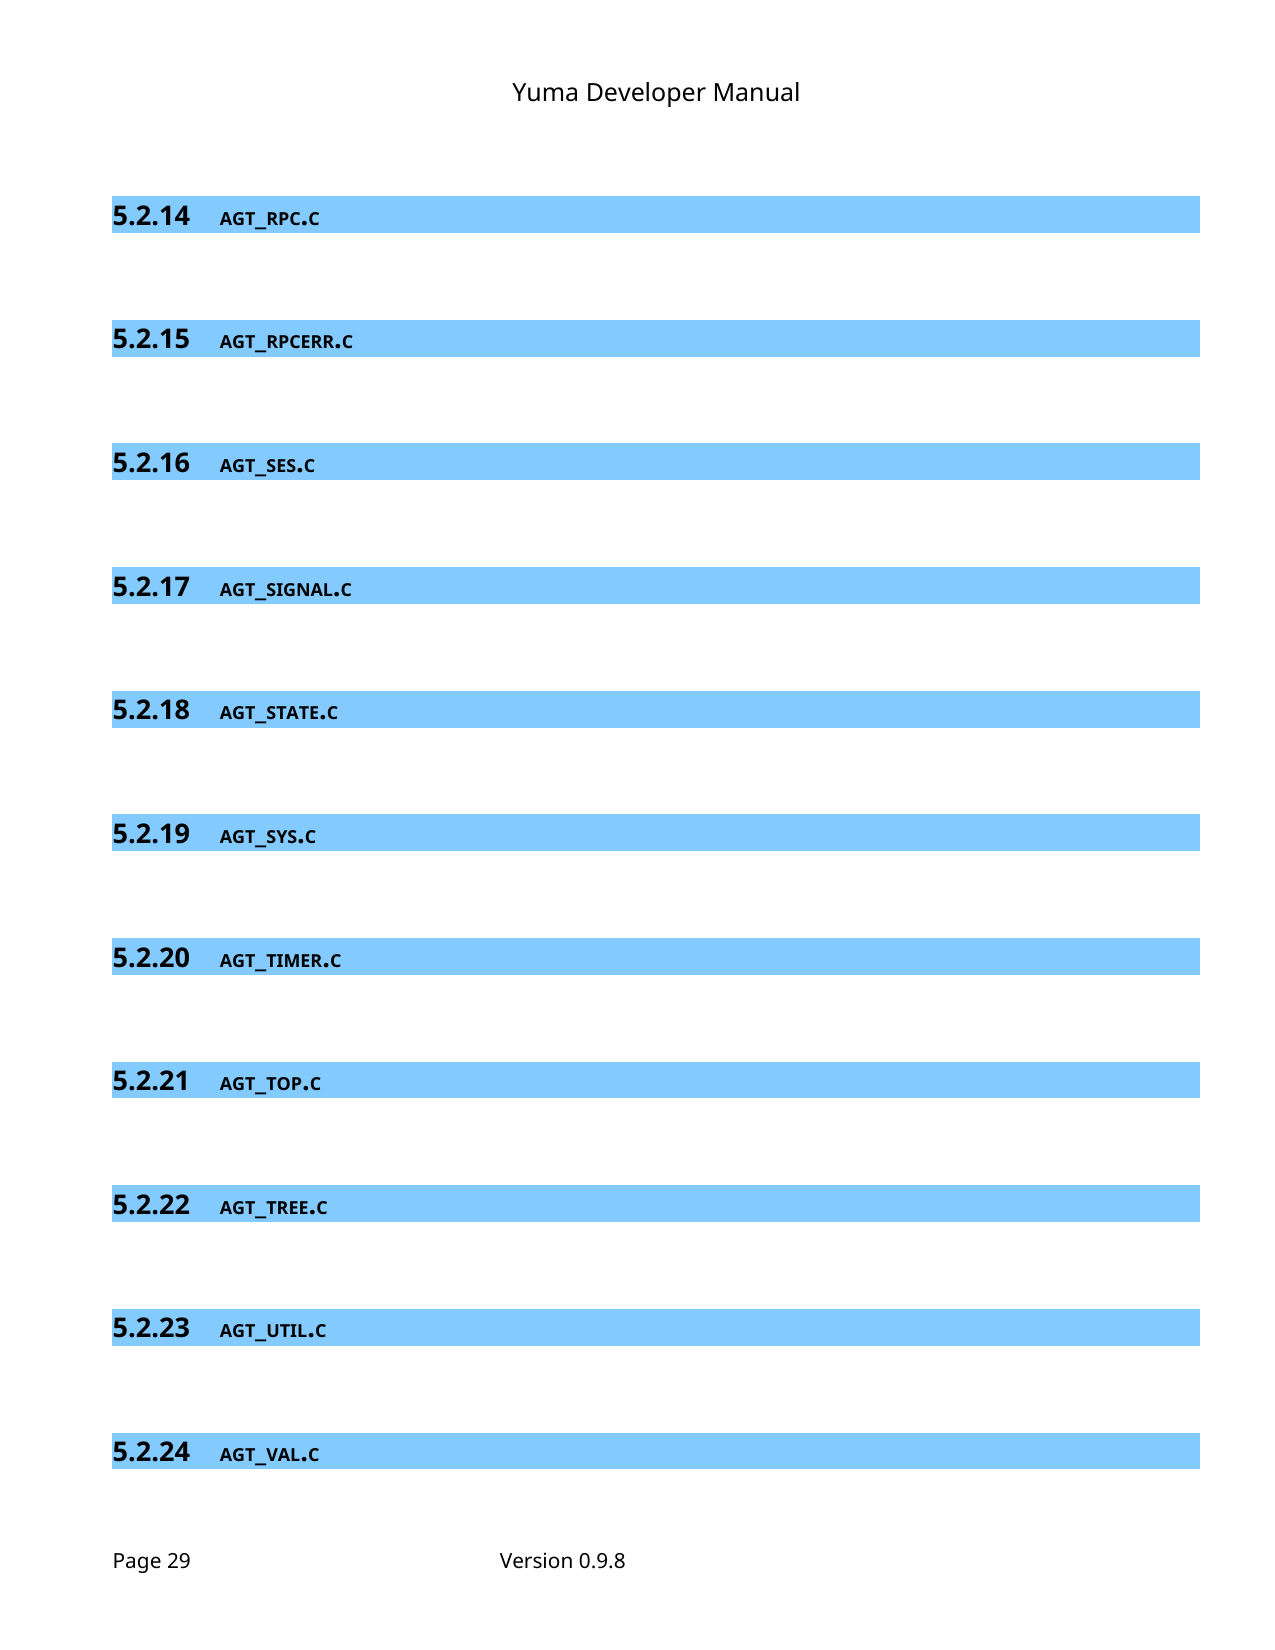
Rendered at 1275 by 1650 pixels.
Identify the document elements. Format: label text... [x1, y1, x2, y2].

subtitle agt_tree.c [112, 1185, 1200, 1222]
subtitle agt_rpc.c [112, 196, 1200, 233]
subtitle agt_rpcerr.c [112, 320, 1200, 357]
subtitle agt_top.c [112, 1062, 1200, 1098]
subtitle agt_state.c [112, 691, 1200, 728]
subtitle agt_sys.c [112, 814, 1200, 851]
subtitle agt_util.c [112, 1309, 1200, 1346]
subtitle agt_ses.c [112, 443, 1200, 480]
subtitle agt_val.c [112, 1433, 1200, 1469]
subtitle agt_timer.c [112, 938, 1200, 975]
subtitle agt_signal.c [112, 567, 1200, 604]
